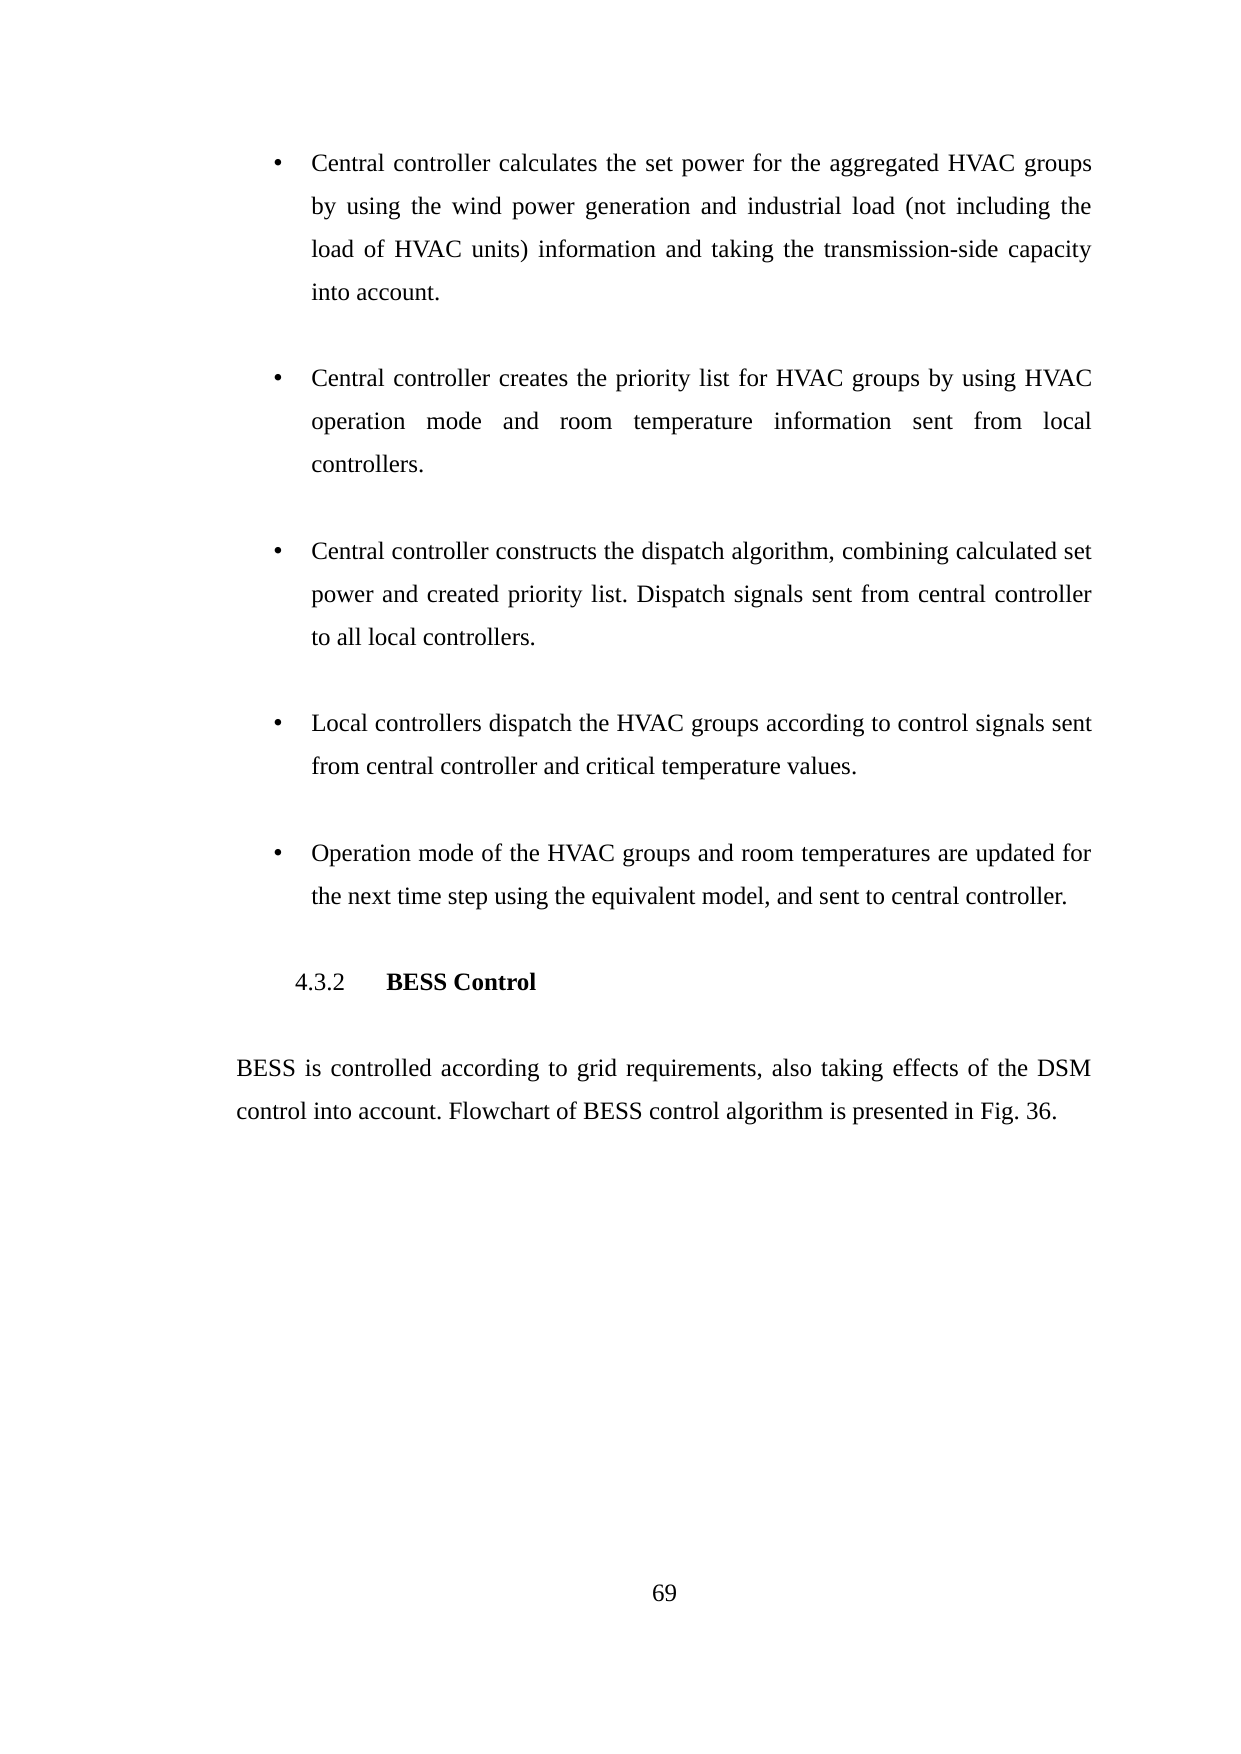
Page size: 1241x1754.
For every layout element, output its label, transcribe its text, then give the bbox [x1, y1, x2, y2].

list Central controller calculates the set power for the aggregated HVAC groups by using the wind power generation and industrial load (not including the load of HVAC units) information and taking the transmission-side capacity into account. [273, 148, 1093, 306]
list Central controller constructs the dispatch algorithm, combining calculated set power and created priority list. Dispatch signals sent from central controller to all local controllers. [273, 536, 1093, 651]
list Central controller creates the priority list for HVAC groups by using HVAC operation mode and room temperature information sent from local controllers. [273, 363, 1093, 478]
list BESS Control [295, 967, 1093, 996]
list Operation mode of the HVAC groups and room temperatures are updated for the next time step using the equivalent model, and sent to central controller. [273, 838, 1093, 909]
text BESS is controlled according to grid requirements, also taking effects of the DSM control into account. Flowchart of BESS control algorithm is presented in Fig. 36. [236, 1053, 1093, 1125]
list Local controllers dispatch the HVAC groups according to control signals sent from central controller and critical temperature values. [273, 708, 1093, 780]
